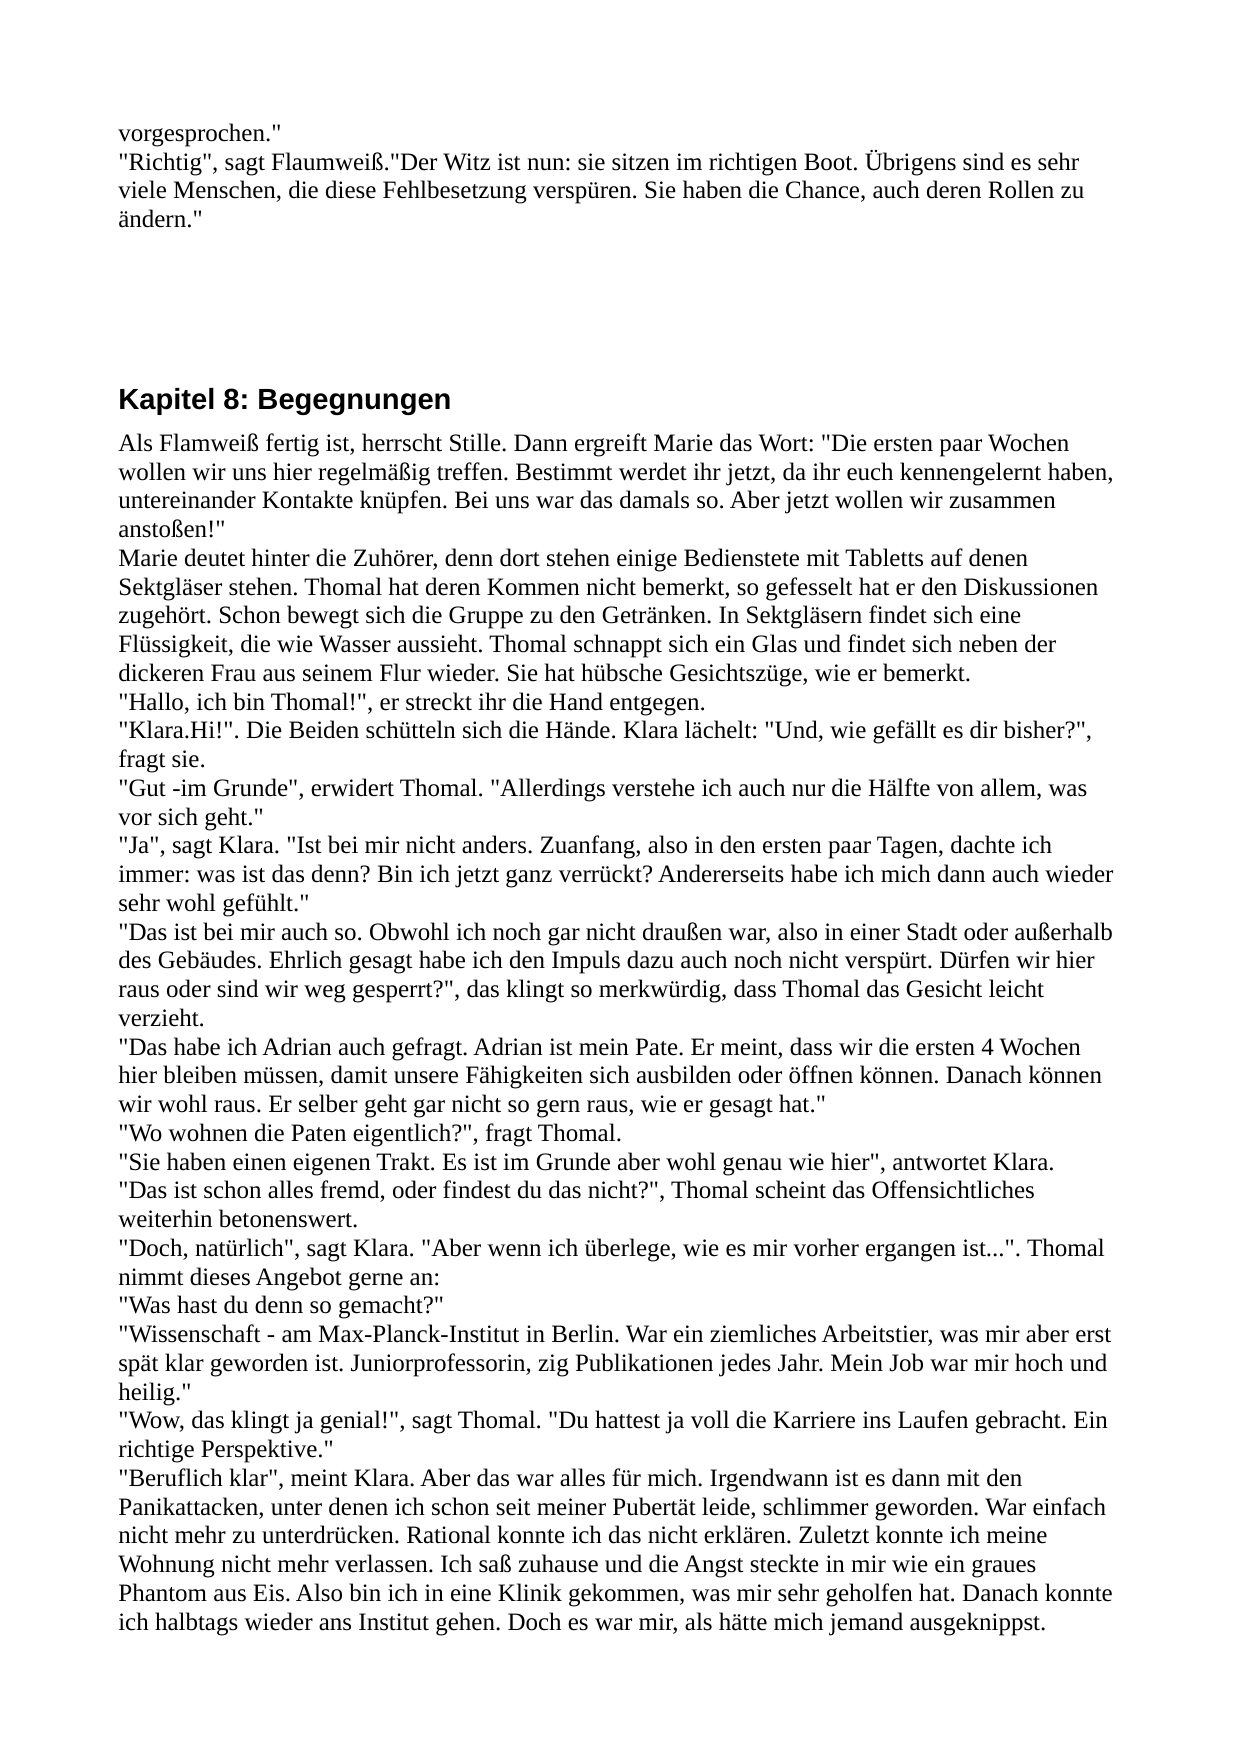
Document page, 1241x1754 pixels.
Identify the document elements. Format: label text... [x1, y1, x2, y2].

text "Gut -im Grunde", erwidert Thomal. "Allerdings verstehe ich auch nur die Hälfte von allem, was vor sich geht." [118, 773, 1122, 830]
text "Das ist schon alles fremd, oder findest du das nicht?", Thomal scheint das Offensichtliches weiterhin betonenswert. [118, 1175, 1122, 1233]
text "Hallo, ich bin Thomal!", er streckt ihr die Hand entgegen. [118, 687, 1122, 715]
text "Klara.Hi!". Die Beiden schütteln sich die Hände. Klara lächelt: "Und, wie gefällt es dir bisher?", fragt sie. [118, 715, 1122, 773]
text Als Flamweiß fertig ist, herrscht Stille. Dann ergreift Marie das Wort: "Die ersten paar Wochen wollen wir uns hier regelmäßig treffen. Bestimmt werdet ihr jetzt, da ihr euch kennengelernt haben, untereinander Kontakte knüpfen. Bei uns war das damals so. Aber jetzt wollen wir zusammen anstoßen!" [118, 428, 1122, 543]
text "Richtig", sagt Flaumweiß."Der Witz ist nun: sie sitzen im richtigen Boot. Übrigens sind es sehr viele Menschen, die diese Fehlbesetzung verspüren. Sie haben die Chance, auch deren Rollen zu ändern." [118, 147, 1122, 233]
text "Doch, natürlich", sagt Klara. "Aber wenn ich überlege, wie es mir vorher ergangen ist...". Thomal nimmt dieses Angebot gerne an: [118, 1233, 1122, 1290]
text "Wo wohnen die Paten eigentlich?", fragt Thomal. [118, 1118, 1122, 1147]
text "Ja", sagt Klara. "Ist bei mir nicht anders. Zuanfang, also in den ersten paar Tagen, dachte ich immer: was ist das denn? Bin ich jetzt ganz verrückt? Andererseits habe ich mich dann auch wieder sehr wohl gefühlt." [118, 830, 1122, 917]
text "Was hast du denn so gemacht?" [118, 1290, 1122, 1319]
text "Das ist bei mir auch so. Obwohl ich noch gar nicht draußen war, also in einer Stadt oder außerhalb des Gebäudes. Ehrlich gesagt habe ich den Impuls dazu auch noch nicht verspürt. Dürfen wir hier raus oder sind wir weg gesperrt?", das klingt so merkwürdig, dass Thomal das Gesicht leicht verzieht. [118, 917, 1122, 1032]
text "Das habe ich Adrian auch gefragt. Adrian ist mein Pate. Er meint, dass wir die ersten 4 Wochen hier bleiben müssen, damit unsere Fähigkeiten sich ausbilden oder öffnen können. Danach können wir wohl raus. Er selber geht gar nicht so gern raus, wie er gesagt hat." [118, 1032, 1122, 1118]
text Marie deutet hinter die Zuhörer, denn dort stehen einige Bedienstete mit Tabletts auf denen Sektgläser stehen. Thomal hat deren Kommen nicht bemerkt, so gefesselt hat er den Diskussionen zugehört. Schon bewegt sich die Gruppe zu den Getränken. In Sektgläsern findet sich eine Flüssigkeit, die wie Wasser aussieht. Thomal schnappt sich ein Glas und findet sich neben der dickeren Frau aus seinem Flur wieder. Sie hat hübsche Gesichtszüge, wie er bemerkt. [118, 543, 1122, 687]
text "Wissenschaft - am Max-Planck-Institut in Berlin. War ein ziemliches Arbeitstier, was mir aber erst spät klar geworden ist. Juniorprofessorin, zig Publikationen jedes Jahr. Mein Job war mir hoch und heilig." [118, 1319, 1122, 1405]
text "Wow, das klingt ja genial!", sagt Thomal. "Du hattest ja voll die Karriere ins Laufen gebracht. Ein richtige Perspektive." [118, 1405, 1122, 1463]
text "Sie haben einen eigenen Trakt. Es ist im Grunde aber wohl genau wie hier", antwortet Klara. [118, 1147, 1122, 1175]
subtitle Kapitel 8: Begegnungen [118, 382, 1122, 415]
text vorgesprochen." [118, 118, 1122, 147]
text "Beruflich klar", meint Klara. Aber das war alles für mich. Irgendwann ist es dann mit den Panikattacken, unter denen ich schon seit meiner Pubertät leide, schlimmer geworden. War einfach nicht mehr zu unterdrücken. Rational konnte ich das nicht erklären. Zuletzt konnte ich meine Wohnung nicht mehr verlassen. Ich saß zuhause und die Angst steckte in mir wie ein graues Phantom aus Eis. Also bin ich in eine Klinik gekommen, was mir sehr geholfen hat. Danach konnte ich halbtags wieder ans Institut gehen. Doch es war mir, als hätte mich jemand ausgeknippst. [118, 1463, 1122, 1635]
